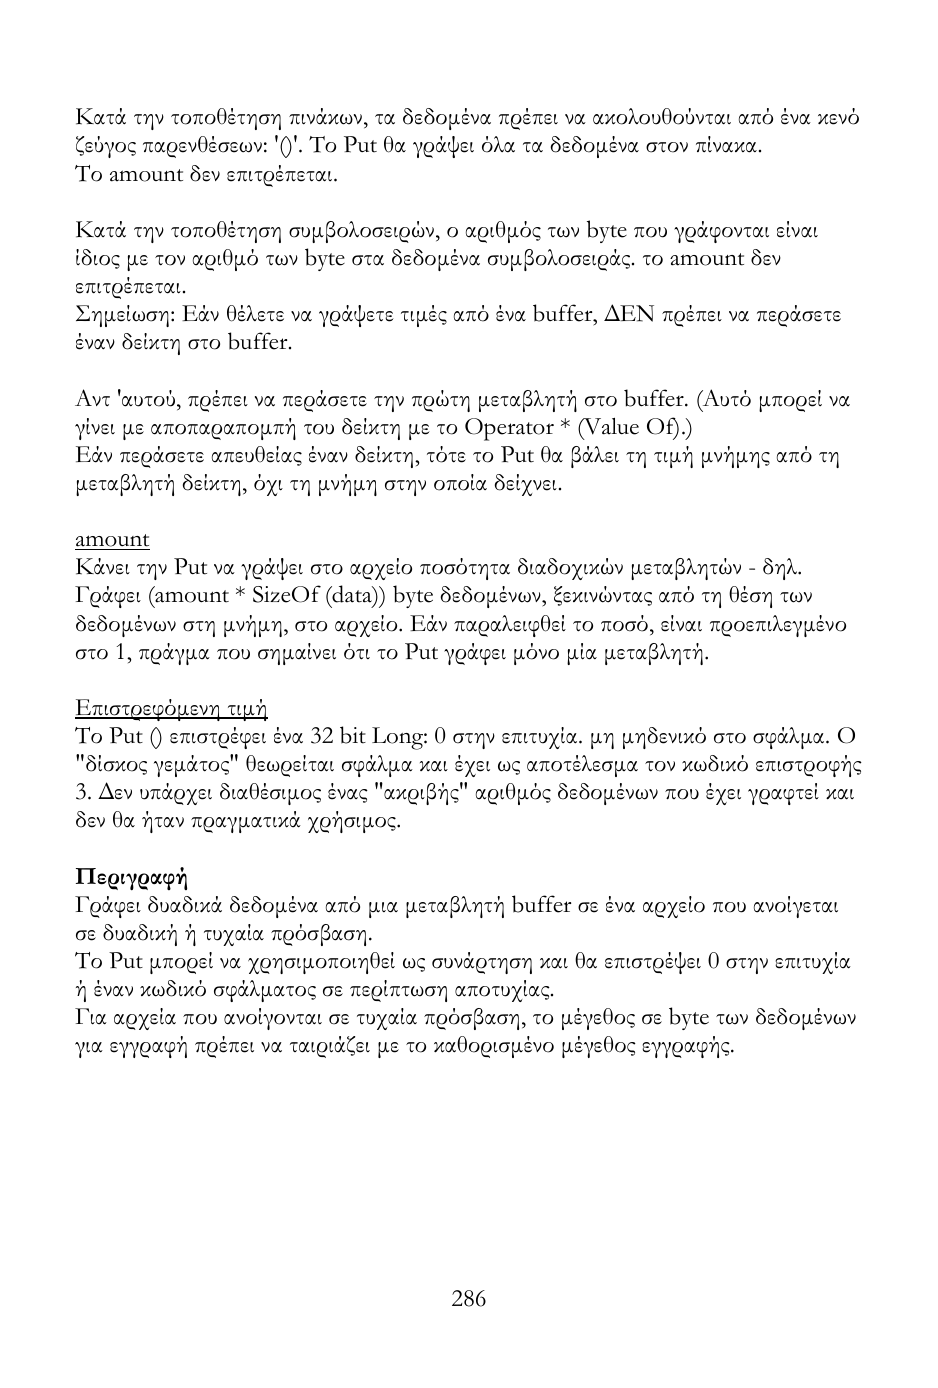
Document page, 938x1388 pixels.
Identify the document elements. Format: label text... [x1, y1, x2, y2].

text Κατά την τοποθέτηση συμβολοσειρών, ο αριθμός των byte που γράφονται είναι ίδιος με τον αριθμό των byte στα δεδομένα συμβολοσειράς. το amount δεν επιτρέπεται. [75, 216, 862, 300]
text amount [75, 525, 862, 553]
text Κάνει την Put να γράψει στο αρχείο ποσότητα διαδοχικών μεταβλητών - δηλ. Γράφει (amount * SizeOf (data)) byte δεδομένων, ξεκινώντας από τη θέση των δεδομένων στη μνήμη, στο αρχείο. Εάν παραλειφθεί το ποσό, είναι προεπιλεγμένο στο 1, πράγμα που σημαίνει ότι το Put γράφει μόνο μία μεταβλητή. [75, 553, 862, 666]
text Επιστρεφόμενη τιμή [75, 694, 862, 722]
text Το Put () επιστρέφει ένα 32 bit Long: 0 στην επιτυχία. μη μηδενικό στο σφάλμα. Ο "δίσκος γεμάτος" θεωρείται σφάλμα και έχει ως αποτέλεσμα τον κωδικό επιστροφής 3. Δεν υπάρχει διαθέσιμος ένας "ακριβής" αριθμός δεδομένων που έχει γραφτεί και δεν θα ήταν πραγματικά χρήσιμος. [75, 722, 862, 834]
text Για αρχεία που ανοίγονται σε τυχαία πρόσβαση, το μέγεθος σε byte των δεδομένων για εγγραφή πρέπει να ταιριάζει με το καθορισμένο μέγεθος εγγραφής. [75, 1003, 862, 1059]
text Εάν περάσετε απευθείας έναν δείκτη, τότε το Put θα βάλει τη τιμή μνήμης από τη μεταβλητή δείκτη, όχι τη μνήμη στην οποία δείχνει. [75, 441, 862, 497]
text Περιγραφή [75, 862, 862, 891]
text Αντ 'αυτού, πρέπει να περάσετε την πρώτη μεταβλητή στο buffer. (Αυτό μπορεί να γίνει με αποπαραπομπή του δείκτη με το Operator * (Value Of).) [75, 384, 862, 441]
text Το Put μπορεί να χρησιμοποιηθεί ως συνάρτηση και θα επιστρέψει 0 στην επιτυχία ή έναν κωδικό σφάλματος σε περίπτωση αποτυχίας. [75, 947, 862, 1003]
text Σημείωση: Εάν θέλετε να γράψετε τιμές από ένα buffer, ΔΕΝ πρέπει να περάσετε έναν δείκτη στο buffer. [75, 300, 862, 356]
text Κατά την τοποθέτηση πινάκων, τα δεδομένα πρέπει να ακολουθούνται από ένα κενό ζεύγος παρενθέσεων: '()'. Το Put θα γράψει όλα τα δεδομένα στον πίνακα. [75, 103, 862, 159]
text Γράφει δυαδικά δεδομένα από μια μεταβλητή buffer σε ένα αρχείο που ανοίγεται σε δυαδική ή τυχαία πρόσβαση. [75, 891, 862, 947]
text Το amount δεν επιτρέπεται. [75, 159, 862, 187]
